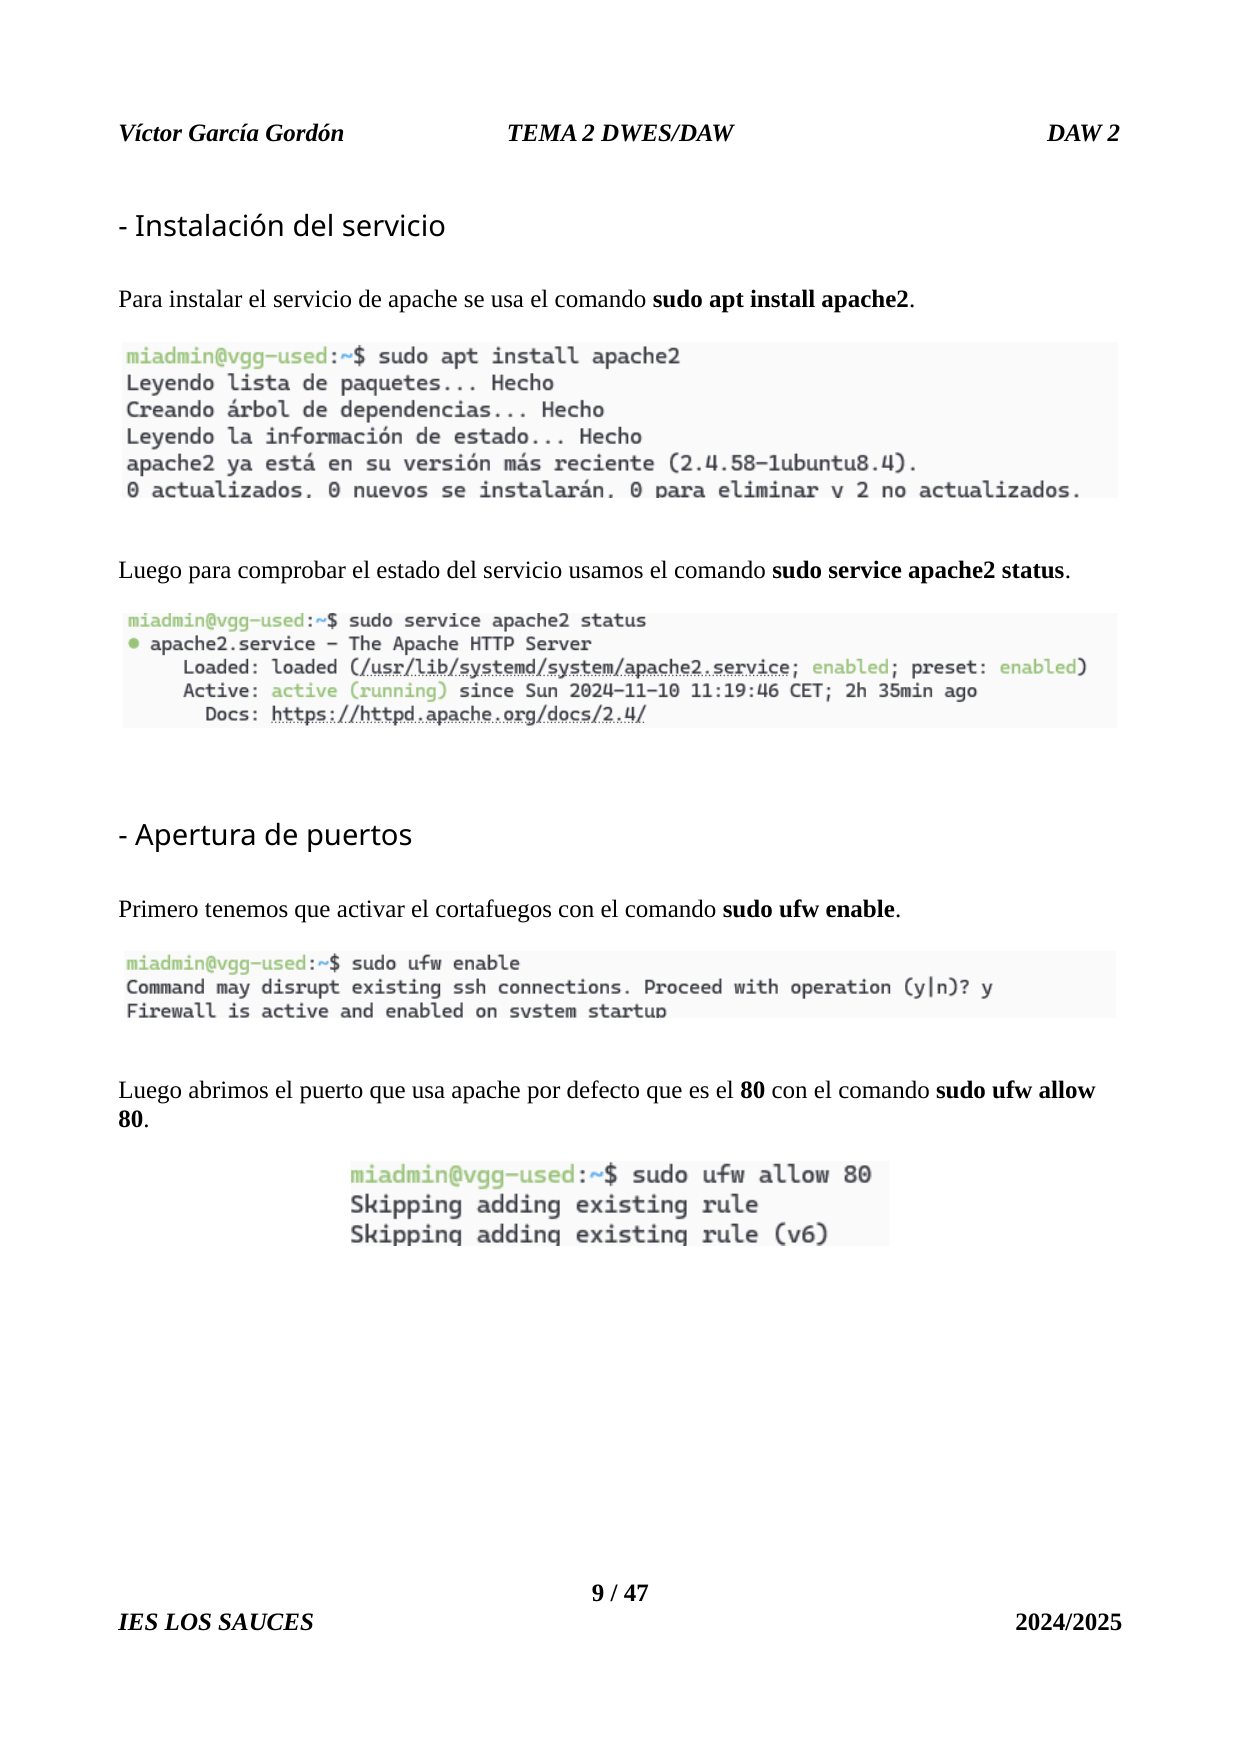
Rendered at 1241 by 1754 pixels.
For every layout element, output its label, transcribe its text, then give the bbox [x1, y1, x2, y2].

picture [122, 613, 1118, 728]
picture [350, 1161, 890, 1246]
text Luego para comprobar el estado del servicio usamos el comando sudo service apache2 status. [118, 556, 1122, 584]
text Primero tenemos que activar el cortafuegos con el comando sudo ufw enable. [118, 894, 1122, 922]
picture [122, 342, 1119, 498]
text Para instalar el servicio de apache se usa el comando sudo apt install apache2. [118, 284, 1122, 313]
picture [124, 951, 1117, 1018]
text - Apertura de puertos [118, 814, 1122, 854]
text Luego abrimos el puerto que usa apache por defecto que es el 80 con el comando sudo ufw allow 80. [118, 1075, 1122, 1132]
text - Instalación del servicio [118, 205, 1122, 245]
